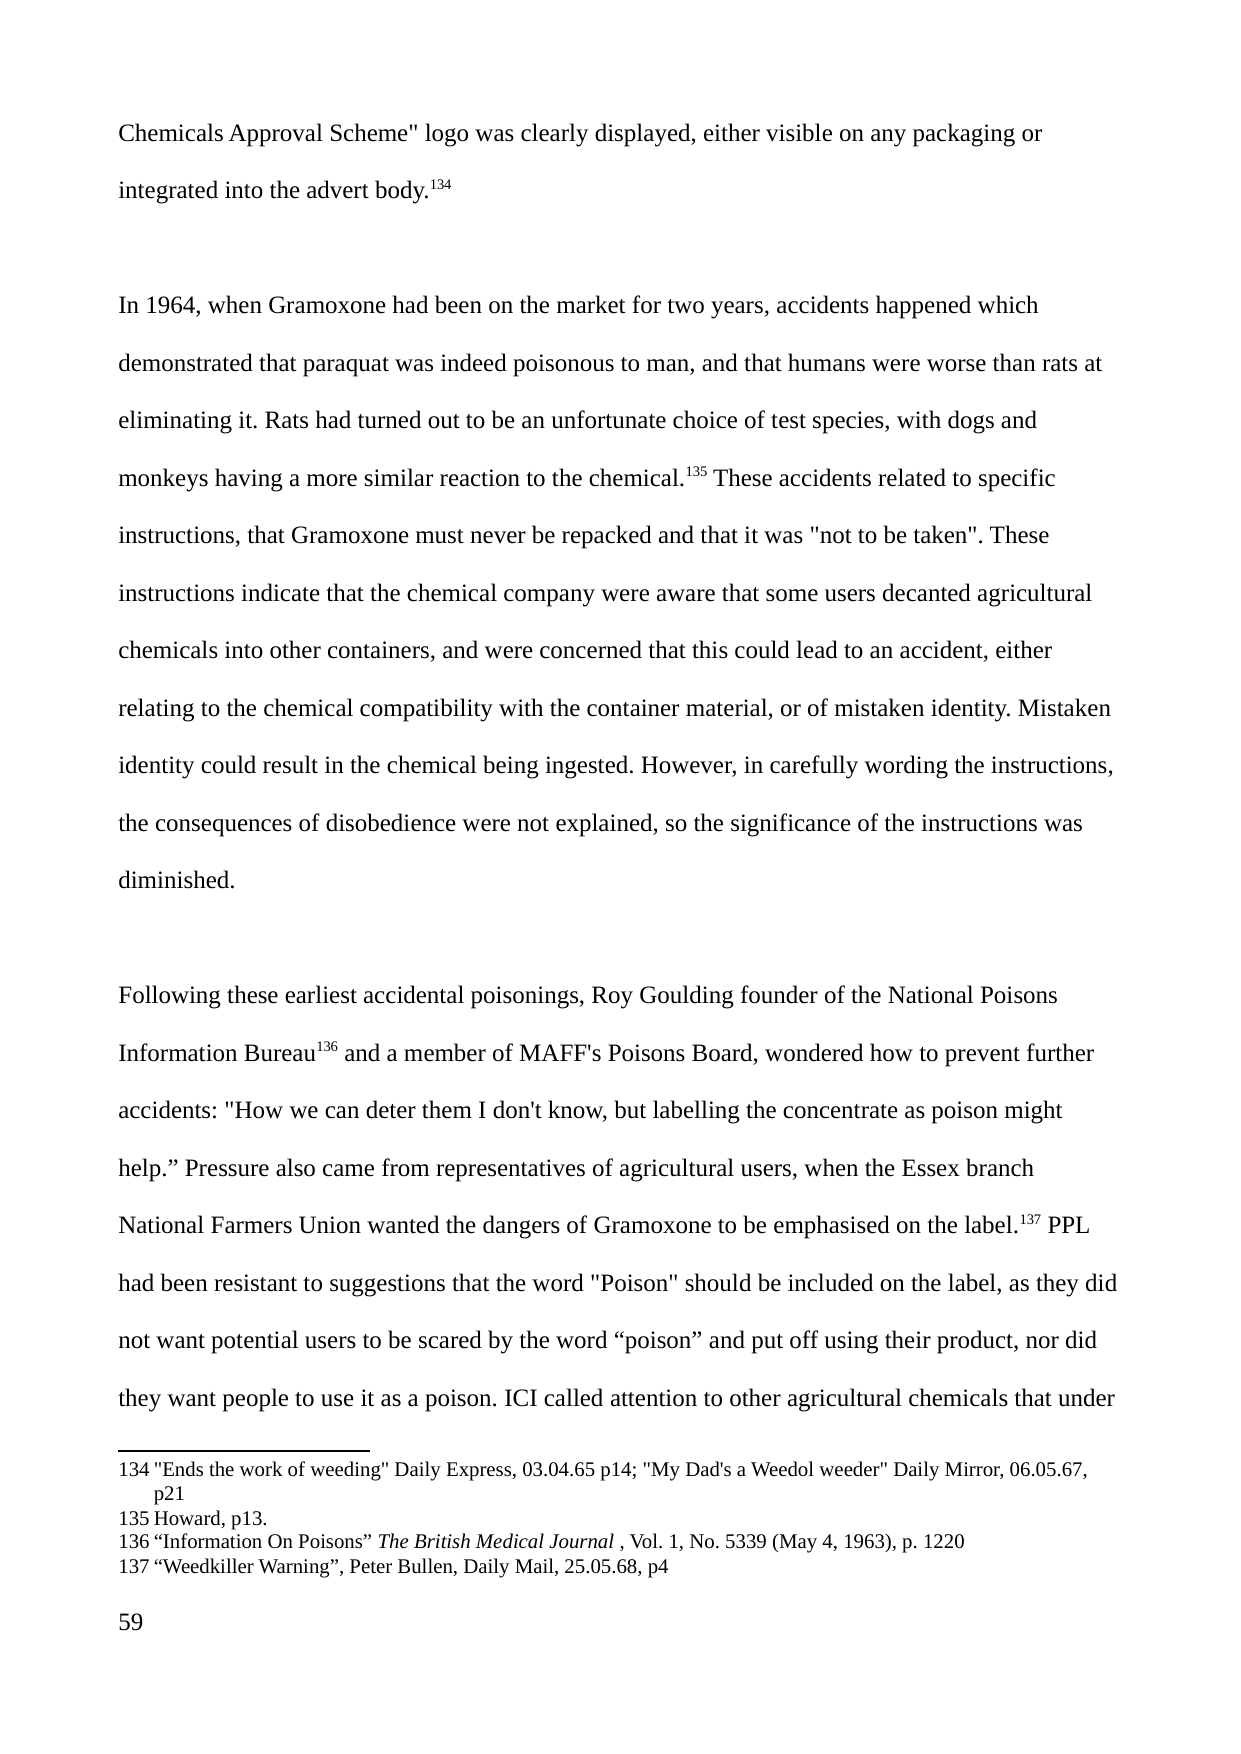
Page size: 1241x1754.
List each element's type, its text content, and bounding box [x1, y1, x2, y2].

text "Ends the work of weeding" Daily Express, 03.04.65 p14; "My Dad's a Weedol weeder" Daily Mirror, 06.05.67, p21 [118, 1457, 1122, 1505]
text “Weedkiller Warning”, Peter Bullen, Daily Mail, 25.05.68, p4 [118, 1553, 1122, 1578]
text Chemicals Approval Scheme" logo was clearly displayed, either visible on any packaging or integrated into the advert body. [118, 118, 1122, 204]
text Following these earliest accidental poisonings, Roy Goulding founder of the National Poisons Information Bureau and a member of MAFF's Poisons Board, wondered how to prevent further accidents: "How we can deter them I don't know, but labelling the concentrate as poison might help.” Pressure also came from representatives of agricultural users, when the Essex branch National Farmers Union wanted the dangers of Gramoxone to be emphasised on the label. PPL had been resistant to suggestions that the word "Poison" should be included on the label, as they did not want potential users to be scared by the word “poison” and put off using their product, nor did they want people to use it as a poison. ICI called attention to other agricultural chemicals that under [118, 981, 1122, 1412]
text Howard, p13. [118, 1505, 1122, 1529]
text “Information On Poisons” The British Medical Journal , Vol. 1, No. 5339 (May 4, 1963), p. 1220 [118, 1529, 1122, 1553]
text In 1964, when Gramoxone had been on the market for two years, accidents happened which demonstrated that paraquat was indeed poisonous to man, and that humans were worse than rats at eliminating it. Rats had turned out to be an unfortunate choice of test species, with dogs and monkeys having a more similar reaction to the chemical. These accidents related to specific instructions, that Gramoxone must never be repacked and that it was "not to be taken". These instructions indicate that the chemical company were aware that some users decanted agricultural chemicals into other containers, and were concerned that this could lead to an accident, either relating to the chemical compatibility with the container material, or of mistaken identity. Mistaken identity could result in the chemical being ingested. However, in carefully wording the instructions, the consequences of disobedience were not explained, so the significance of the instructions was diminished. [118, 291, 1122, 894]
